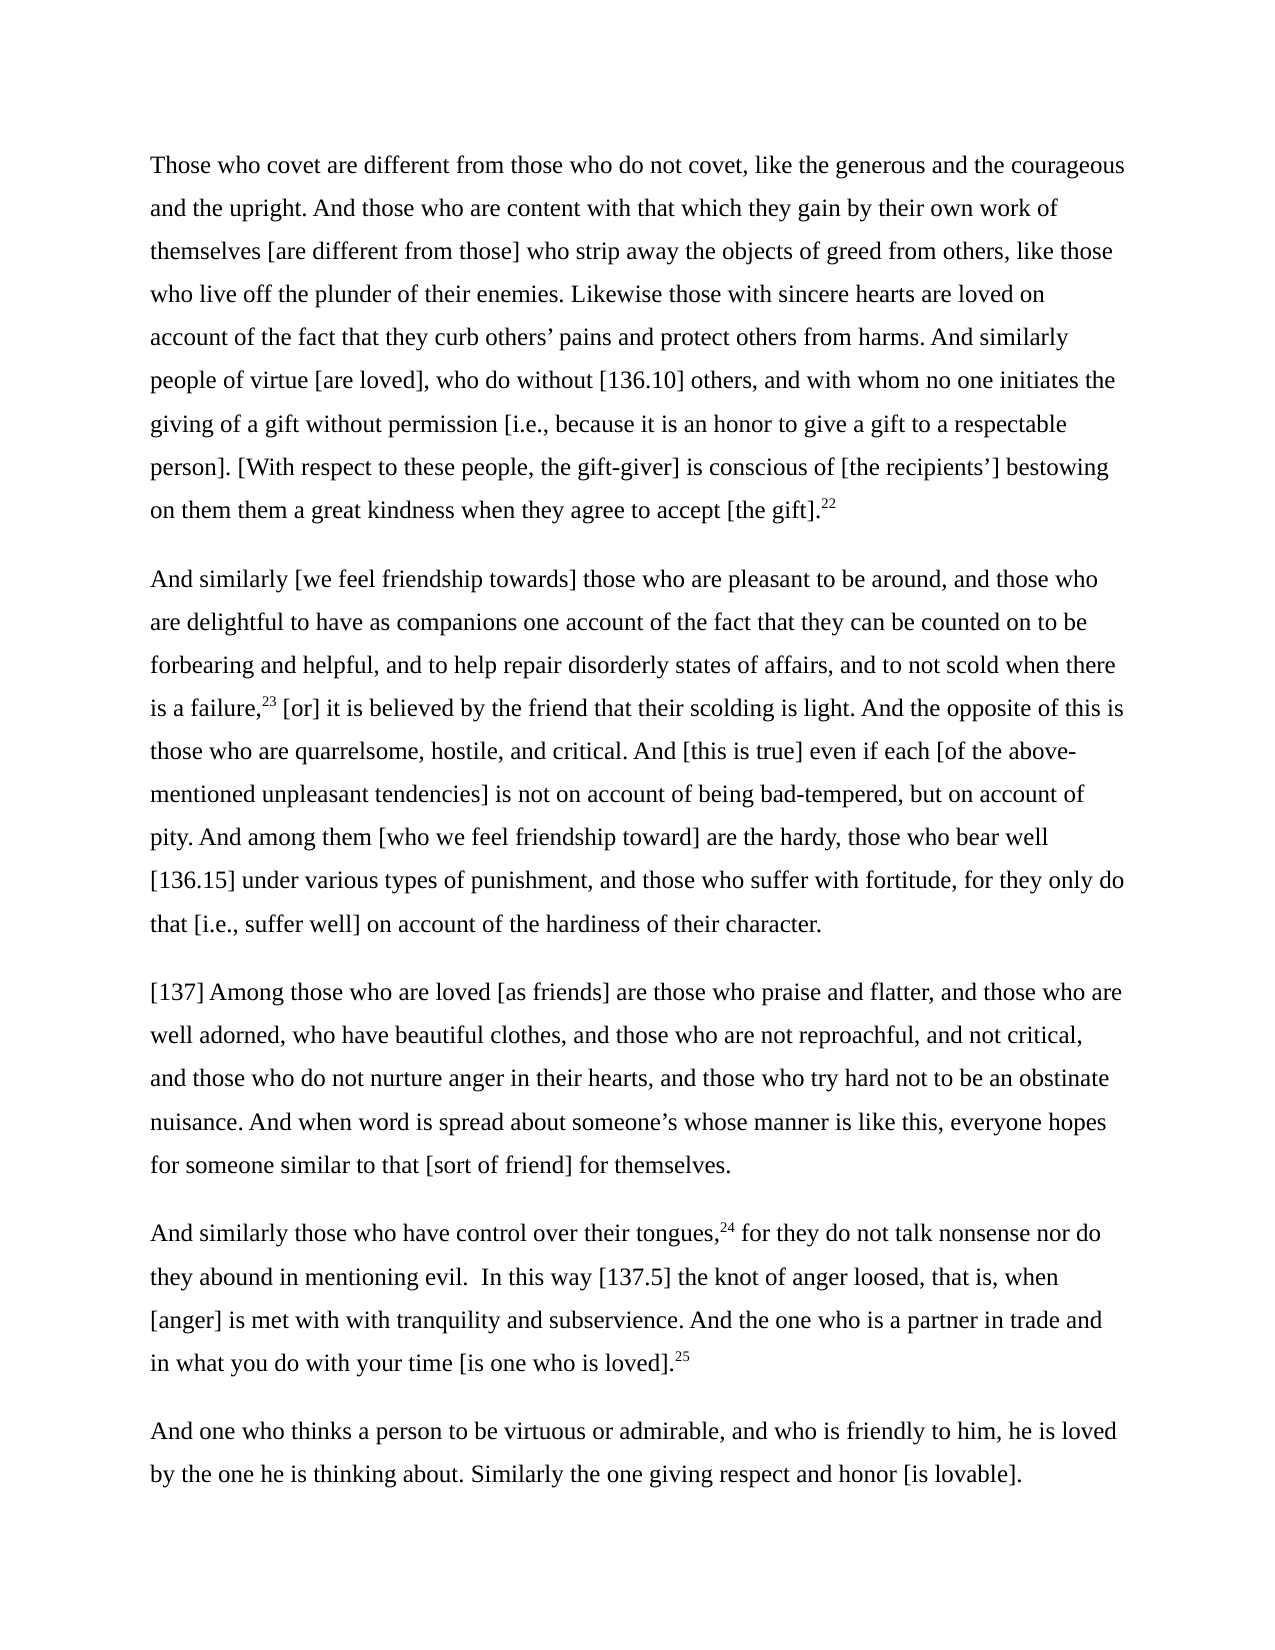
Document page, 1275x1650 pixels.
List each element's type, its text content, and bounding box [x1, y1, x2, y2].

text And similarly [we feel friendship towards] those who are pleasant to be around, and those who are delightful to have as companions one account of the fact that they can be counted on to be forbearing and helpful, and to help repair disorderly states of affairs, and to not scold when there is a failure, [or] it is believed by the friend that their scolding is light. And the opposite of this is those who are quarrelsome, hostile, and critical. And [this is true] even if each [of the above-mentioned unpleasant tendencies] is not on account of being bad-tempered, but on account of pity. And among them [who we feel friendship toward] are the hardy, those who bear well [136.15] under various types of punishment, and those who suffer with fortitude, for they only do that [i.e., suffer well] on account of the hardiness of their character. [150, 564, 1125, 937]
text And one who thinks a person to be virtuous or admirable, and who is friendly to him, he is loved by the one he is thinking about. Similarly the one giving respect and honor [is lovable]. [150, 1416, 1125, 1488]
text And similarly those who have control over their tongues, for they do not talk nonsense nor do they abound in mentioning evil. In this way [137.5] the knot of anger loosed, that is, when [anger] is met with with tranquility and subservience. And the one who is a partner in trade and in what you do with your time [is one who is loved]. [150, 1218, 1125, 1377]
text [137] Among those who are loved [as friends] are those who praise and flatter, and those who are well adorned, who have beautiful clothes, and those who are not reproachful, and not critical, and those who do not nurture anger in their hearts, and those who try hard not to be an obstinate nuisance. And when word is spread about someone’s whose manner is like this, everyone hopes for someone similar to that [sort of friend] for themselves. [150, 977, 1125, 1178]
text Those who covet are different from those who do not covet, like the generous and the courageous and the upright. And those who are content with that which they gain by their own work of themselves [are different from those] who strip away the objects of greed from others, like those who live off the plunder of their enemies. Likewise those with sincere hearts are loved on account of the fact that they curb others’ pains and protect others from harms. And similarly people of virtue [are loved], who do without [136.10] others, and with whom no one initiates the giving of a gift without permission [i.e., because it is an honor to give a gift to a respectable person]. [With respect to these people, the gift-giver] is conscious of [the recipients’] bestowing on them them a great kindness when they agree to accept [the gift]. [150, 150, 1125, 524]
